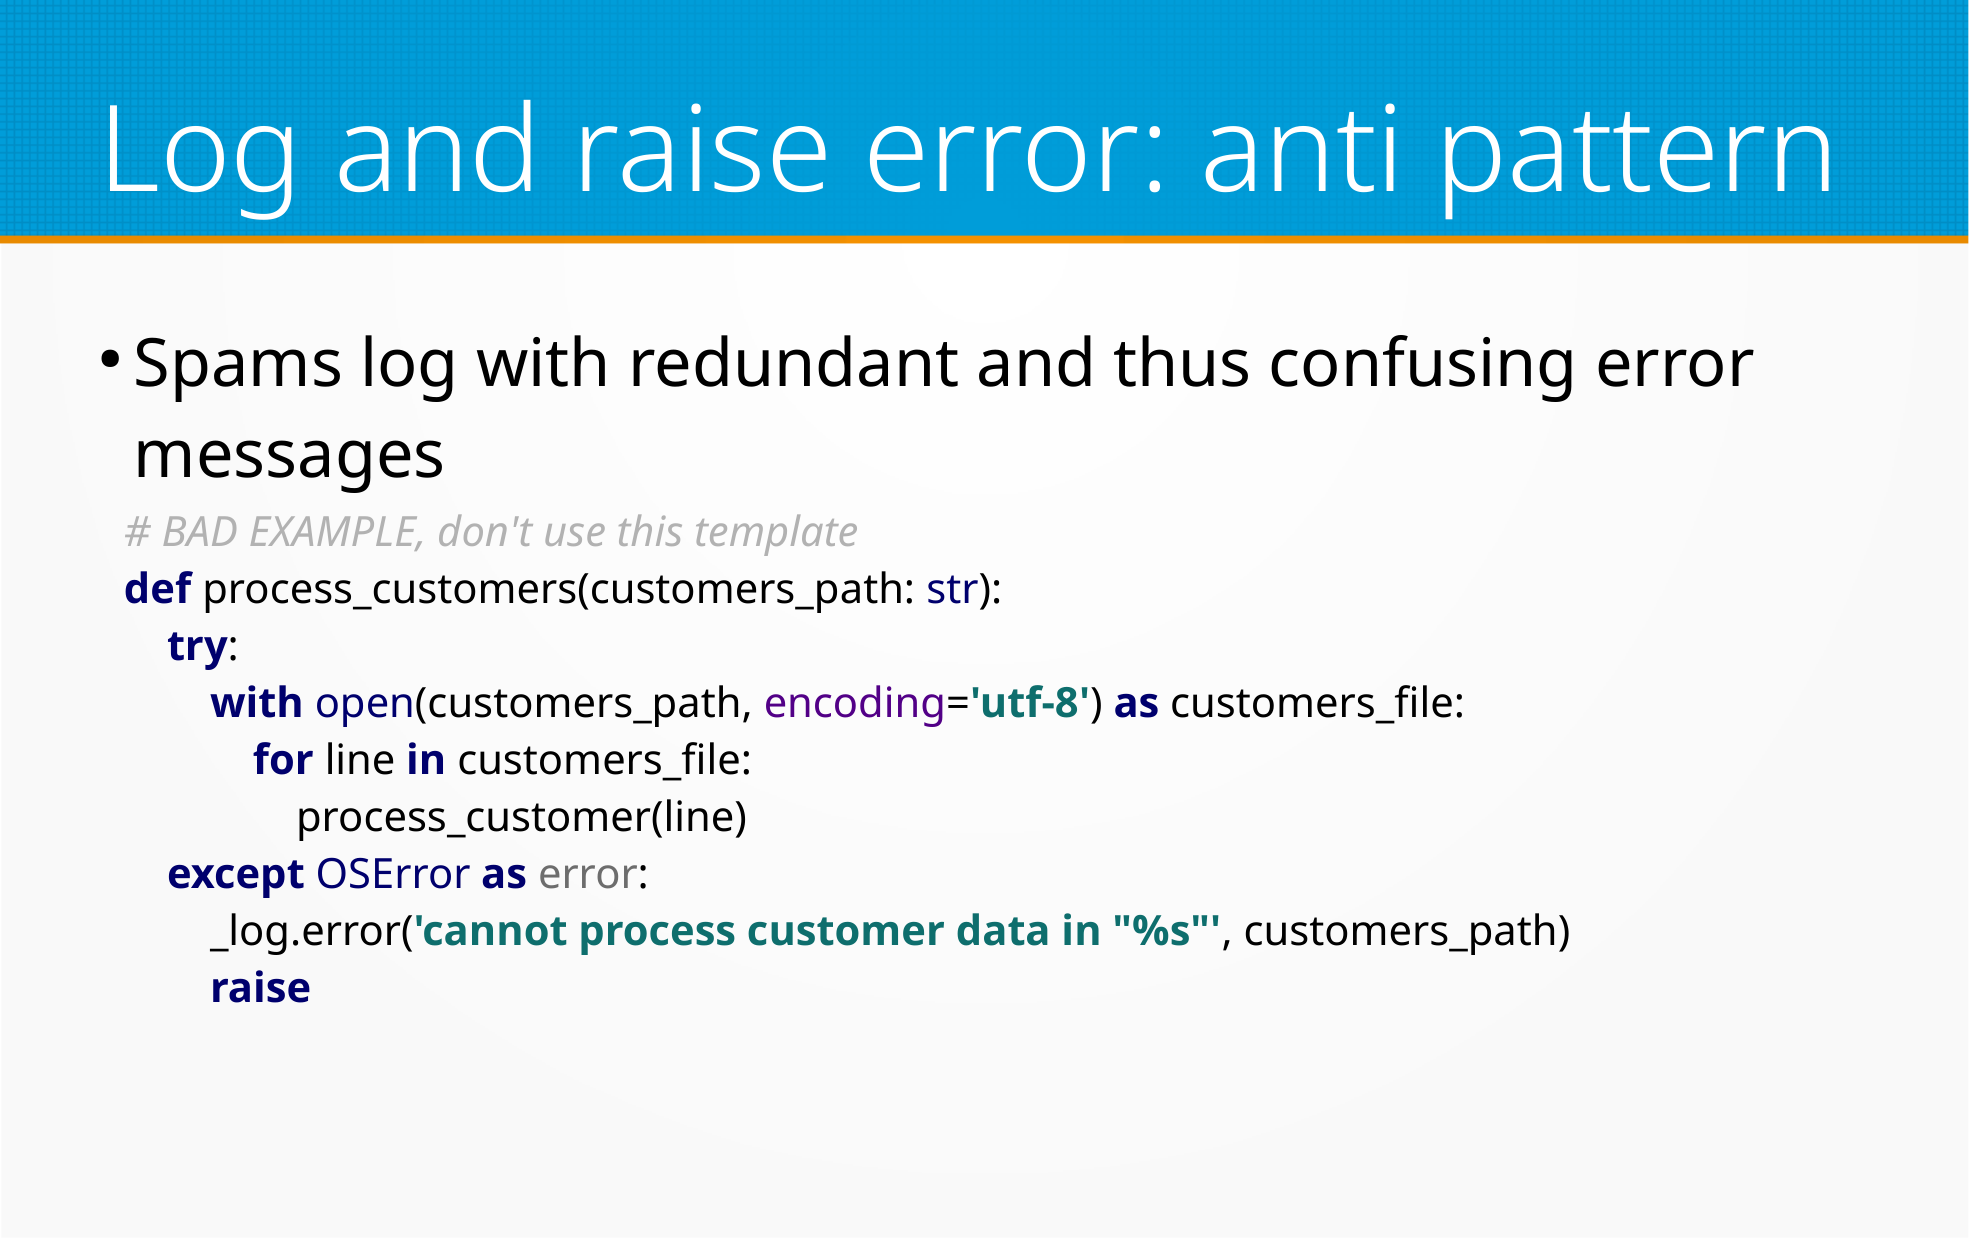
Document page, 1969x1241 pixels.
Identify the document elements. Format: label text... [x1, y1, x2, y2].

title Log and raise error: anti pattern [98, 19, 1870, 227]
picture [0, 236, 1969, 1241]
text_box # BAD EXAMPLE, don't use this template def process_customers(customers_path: str): try: with open(customers_path, encoding='utf-8') as customers_file: for line in customers_file: process_customer(line) except OSError as error: _log.error('cannot process customer data in "%s"', customers_path) raise [118, 496, 1796, 1077]
list Spams log with redundant and thus confusing error messages [98, 315, 1861, 1081]
